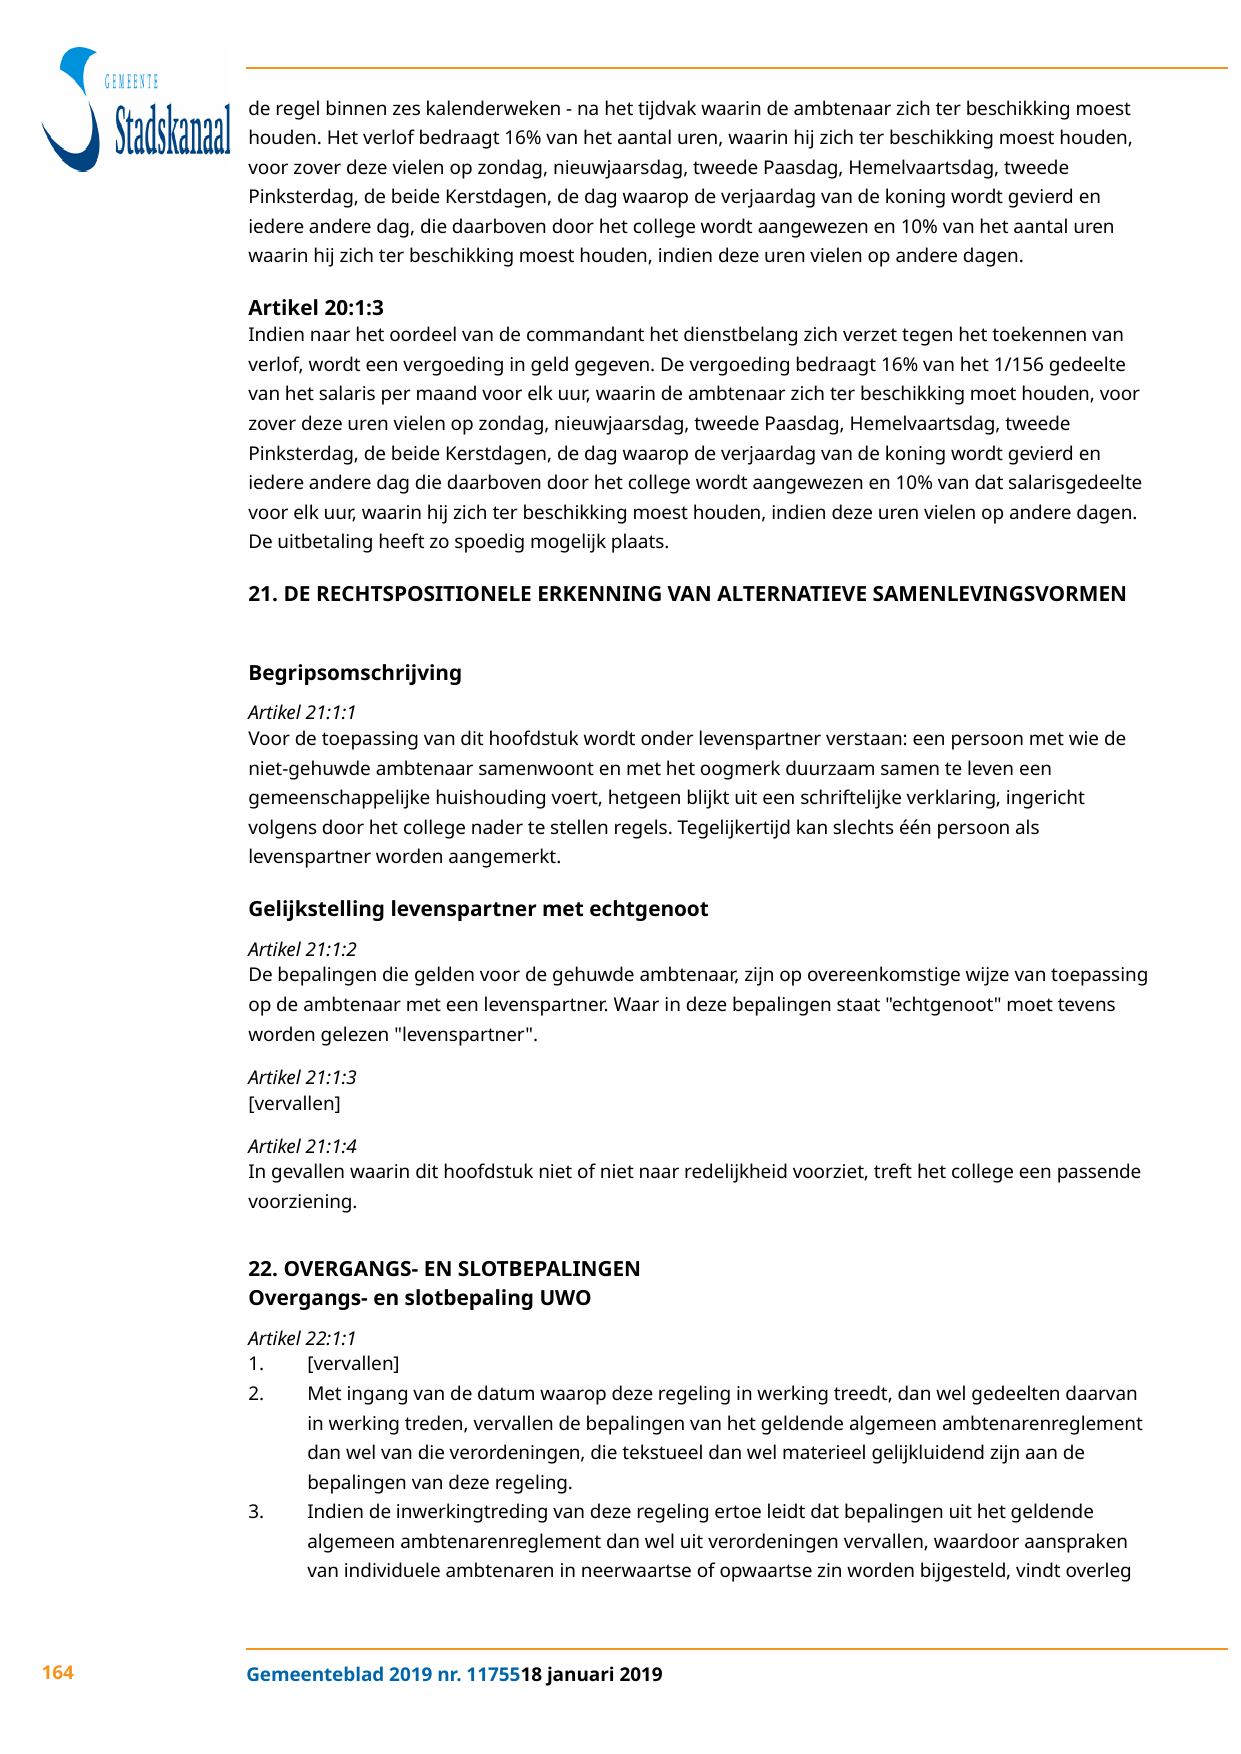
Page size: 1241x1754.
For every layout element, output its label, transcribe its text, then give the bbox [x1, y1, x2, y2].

list Indien de inwerkingtreding van deze regeling ertoe leidt dat bepalingen uit het geldende algemeen ambtenarenreglement dan wel uit verordeningen vervallen, waardoor aanspraken van individuele ambtenaren in neerwaartse of opwaartse zin worden bijgesteld, vindt overleg [248, 1498, 1152, 1583]
text 21. DE RECHTSPOSITIONELE ERKENNING VAN ALTERNATIEVE SAMENLEVINGSVORMEN [248, 579, 1152, 607]
text de regel binnen zes kalenderweken - na het tijdvak waarin de ambtenaar zich ter beschikking moest houden. Het verlof bedraagt 16% van het aantal uren, waarin hij zich ter beschikking moest houden, voor zover deze vielen op zondag, nieuwjaarsdag, tweede Paasdag, Hemelvaartsdag, tweede Pinksterdag, de beide Kerstdagen, de dag waarop de verjaardag van de koning wordt gevierd en iedere andere dag, die daarboven door het college wordt aangewezen en 10% van het aantal uren waarin hij zich ter beschikking moest houden, indien deze uren vielen op andere dagen. [248, 95, 1152, 268]
text Begripsomschrijving [248, 658, 1152, 686]
text [vervallen] [248, 1090, 1152, 1115]
list Met ingang van de datum waarop deze regeling in werking treedt, dan wel gedeelten daarvan in werking treden, vervallen de bepalingen van het geldende algemeen ambtenarenreglement dan wel van die verordeningen, die tekstueel dan wel materieel gelijkluidend zijn aan de bepalingen van deze regeling. [248, 1380, 1152, 1495]
text De bepalingen die gelden voor de gehuwde ambtenaar, zijn op overeenkomstige wijze van toepassing op de ambtenaar met een levenspartner. Waar in deze bepalingen staat "echtgenoot" moet tevens worden gelezen "levenspartner". [248, 962, 1152, 1047]
text Artikel 22:1:1 [248, 1325, 1152, 1351]
text Indien naar het oordeel van de commandant het dienstbelang zich verzet tegen het toekennen van verlof, wordt een vergoeding in geld gegeven. De vergoeding bedraagt 16% van het 1/156 gedeelte van het salaris per maand voor elk uur, waarin de ambtenaar zich ter beschikking moet houden, voor zover deze uren vielen op zondag, nieuwjaarsdag, tweede Paasdag, Hemelvaartsdag, tweede Pinksterdag, de beide Kerstdagen, de dag waarop de verjaardag van de koning wordt gevierd en iedere andere dag die daarboven door het college wordt aangewezen en 10% van dat salarisgedeelte voor elk uur, waarin hij zich ter beschikking moest houden, indien deze uren vielen op andere dagen. De uitbetaling heeft zo spoedig mogelijk plaats. [248, 321, 1152, 554]
text Artikel 21:1:1 [248, 699, 1152, 725]
list [vervallen] [248, 1351, 1152, 1376]
text Gelijkstelling levenspartner met echtgenoot [248, 894, 1152, 922]
text 22. OVERGANGS- EN SLOTBEPALINGEN [248, 1254, 1152, 1283]
text Voor de toepassing van dit hoofdstuk wordt onder levenspartner verstaan: een persoon met wie de niet-gehuwde ambtenaar samenwoont en met het oogmerk duurzaam samen te leven een gemeenschappelijke huishouding voert, hetgeen blijkt uit een schriftelijke verklaring, ingericht volgens door het college nader te stellen regels. Tegelijkertijd kan slechts één persoon als levenspartner worden aangemerkt. [248, 725, 1152, 869]
text Overgangs- en slotbepaling UWO [248, 1283, 1152, 1311]
picture [41, 47, 231, 172]
text Artikel 21:1:4 [248, 1133, 1152, 1158]
text Artikel 21:1:2 [248, 936, 1152, 962]
text Artikel 20:1:3 [248, 293, 1152, 321]
text Artikel 21:1:3 [248, 1064, 1152, 1090]
text In gevallen waarin dit hoofdstuk niet of niet naar redelijkheid voorziet, treft het college een passende voorziening. [248, 1158, 1152, 1214]
